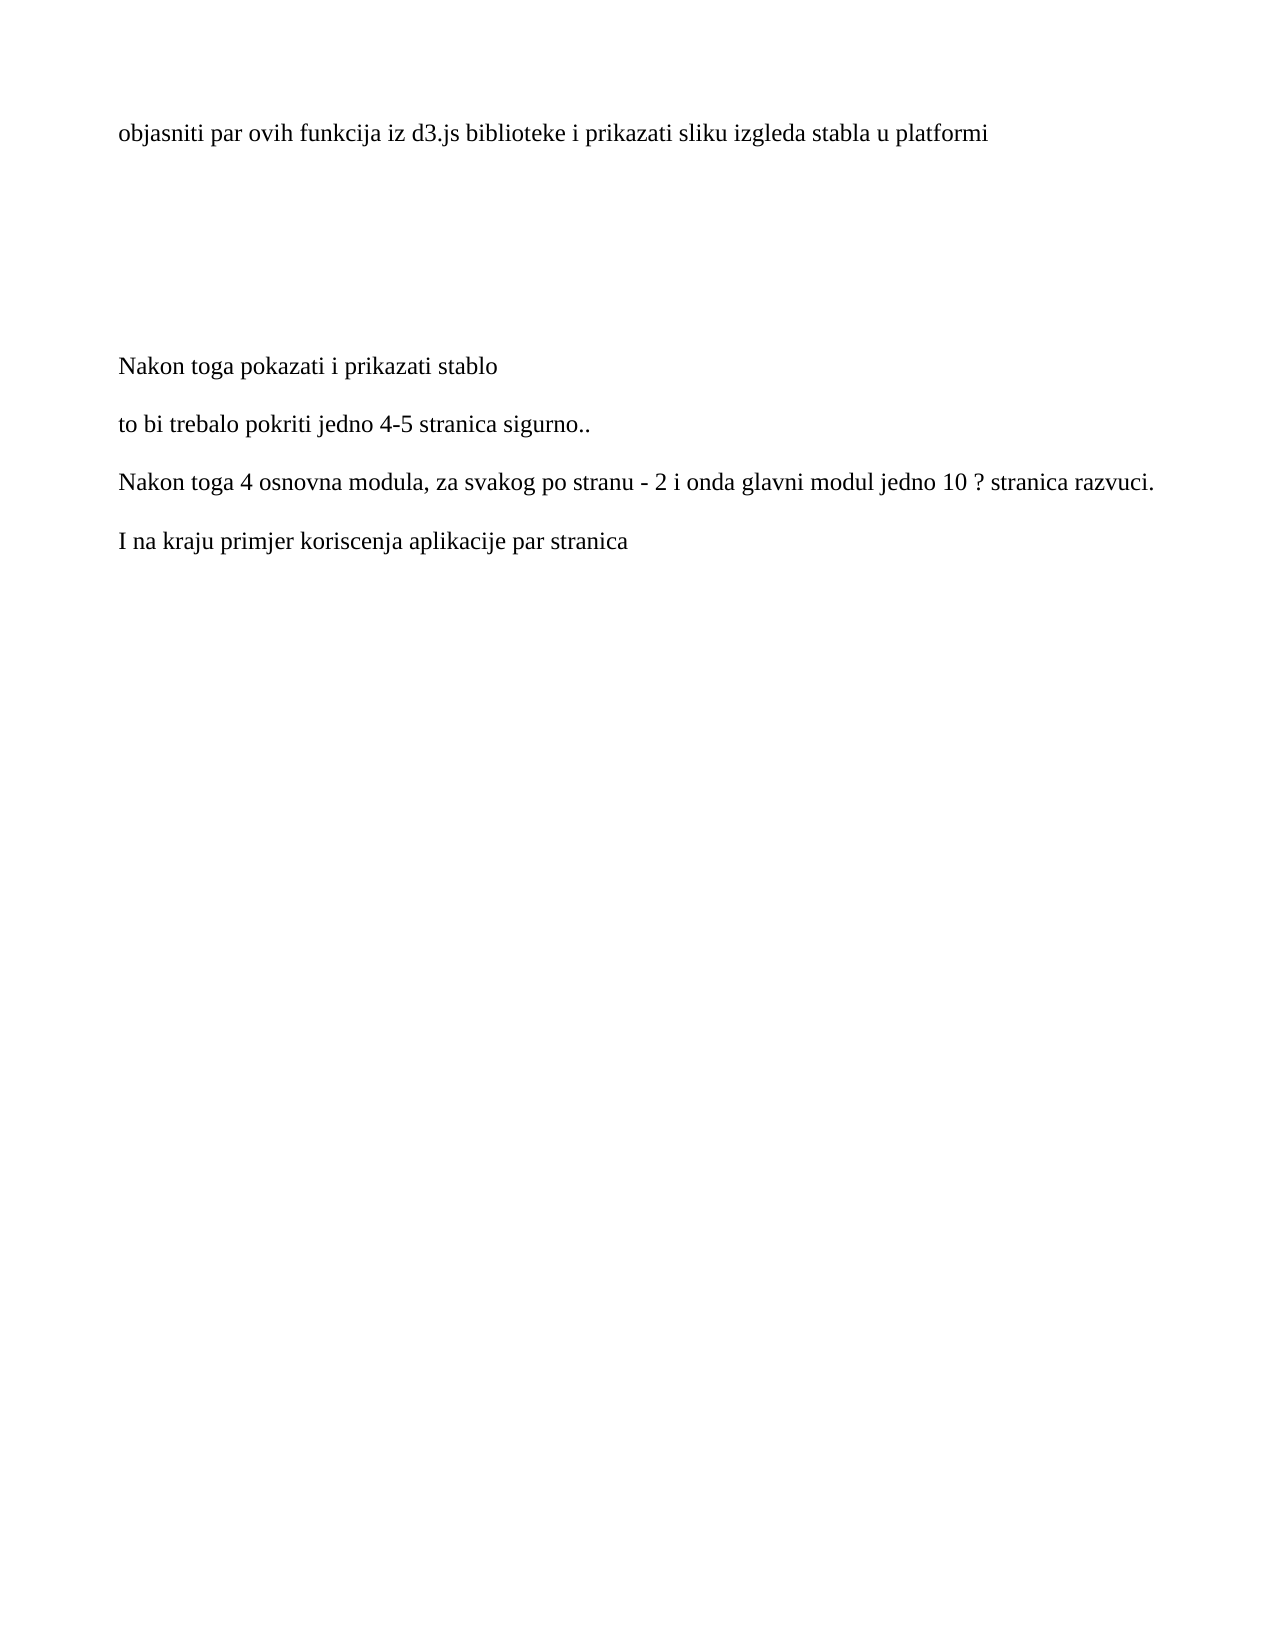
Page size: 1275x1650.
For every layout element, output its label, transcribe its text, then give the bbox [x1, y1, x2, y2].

text I na kraju primjer koriscenja aplikacije par stranica [118, 526, 1157, 554]
text Nakon toga pokazati i prikazati stablo [118, 351, 1157, 380]
text objasniti par ovih funkcija iz d3.js biblioteke i prikazati sliku izgleda stabla u platformi [118, 118, 1157, 147]
text to bi trebalo pokriti jedno 4-5 stranica sigurno.. [118, 409, 1157, 438]
text Nakon toga 4 osnovna modula, za svakog po stranu - 2 i onda glavni modul jedno 10 ? stranica razvuci. [118, 467, 1157, 496]
